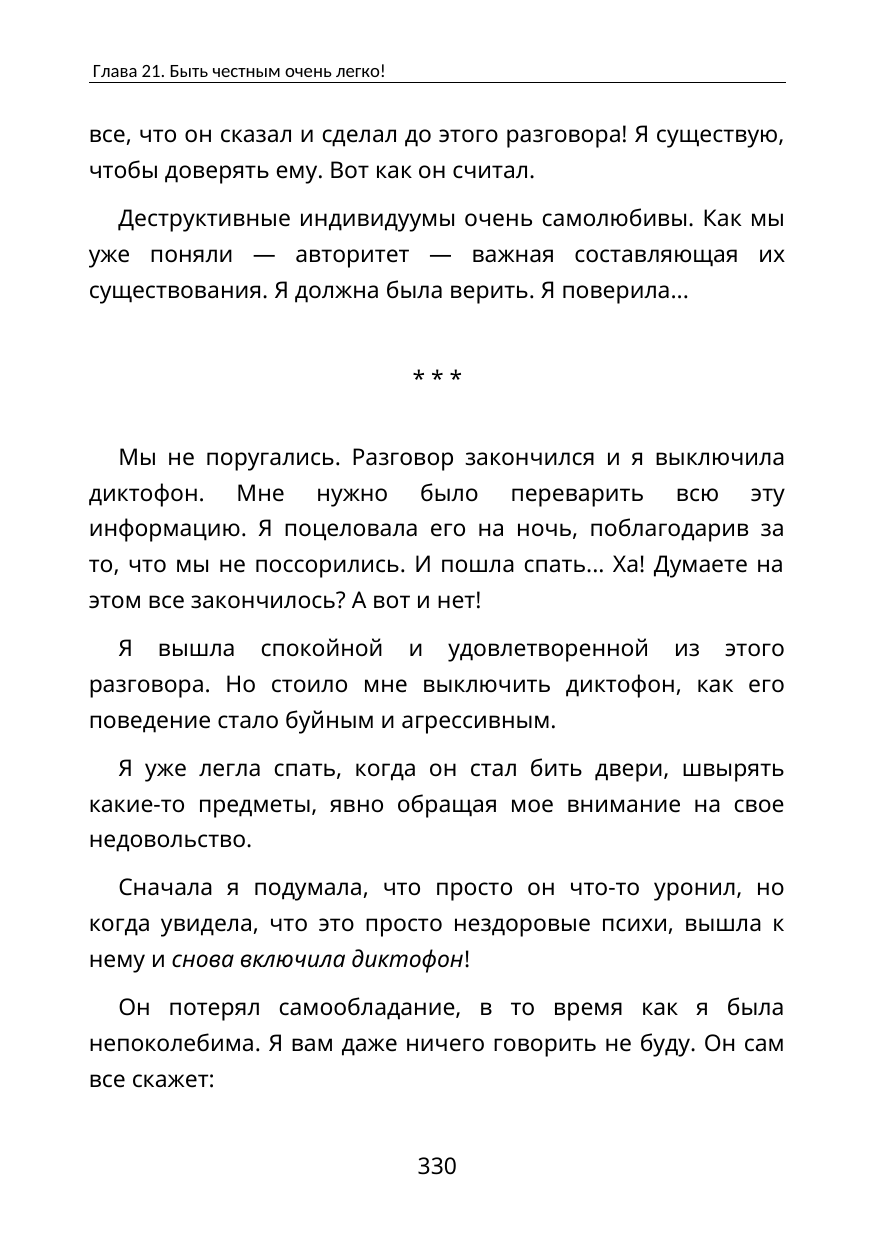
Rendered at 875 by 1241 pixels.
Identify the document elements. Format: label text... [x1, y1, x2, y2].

text Я уже легла спать, когда он стал бить двери, швырять какие-то предметы, явно обращая мое внимание на свое недовольство. [88, 752, 786, 855]
text все, что он сказал и сделал до этого разговора! Я существую, чтобы доверять ему. Вот как он считал. [88, 118, 786, 185]
text Я вышла спокойной и удовлетворенной из этого разговора. Но стоило мне выключить диктофон, как его поведение стало буйным и агрессивным. [88, 632, 786, 735]
text Мы не поругались. Разговор закончился и я выключила диктофон. Мне нужно было переварить всю эту информацию. Я поцеловала его на ночь, поблагодарив за то, что мы не поссорились. И пошла спать... Ха! Думаете на этом все закончилось? А вот и нет! [88, 441, 786, 616]
subtitle * * * [88, 363, 786, 394]
text Он потерял самообладание, в то время как я была непоколебима. Я вам даже ничего говорить не буду. Он сам все скажет: [88, 991, 786, 1094]
text Деструктивные индивидуумы очень самолюбивы. Как мы уже поняли — авторитет — важная составляющая их существования. Я должна была верить. Я поверила... [88, 202, 786, 305]
text Сначала я подумала, что просто он что-то уронил, но когда увидела, что это просто нездоровые психи, вышла к нему и снова включила диктофон! [88, 871, 786, 974]
